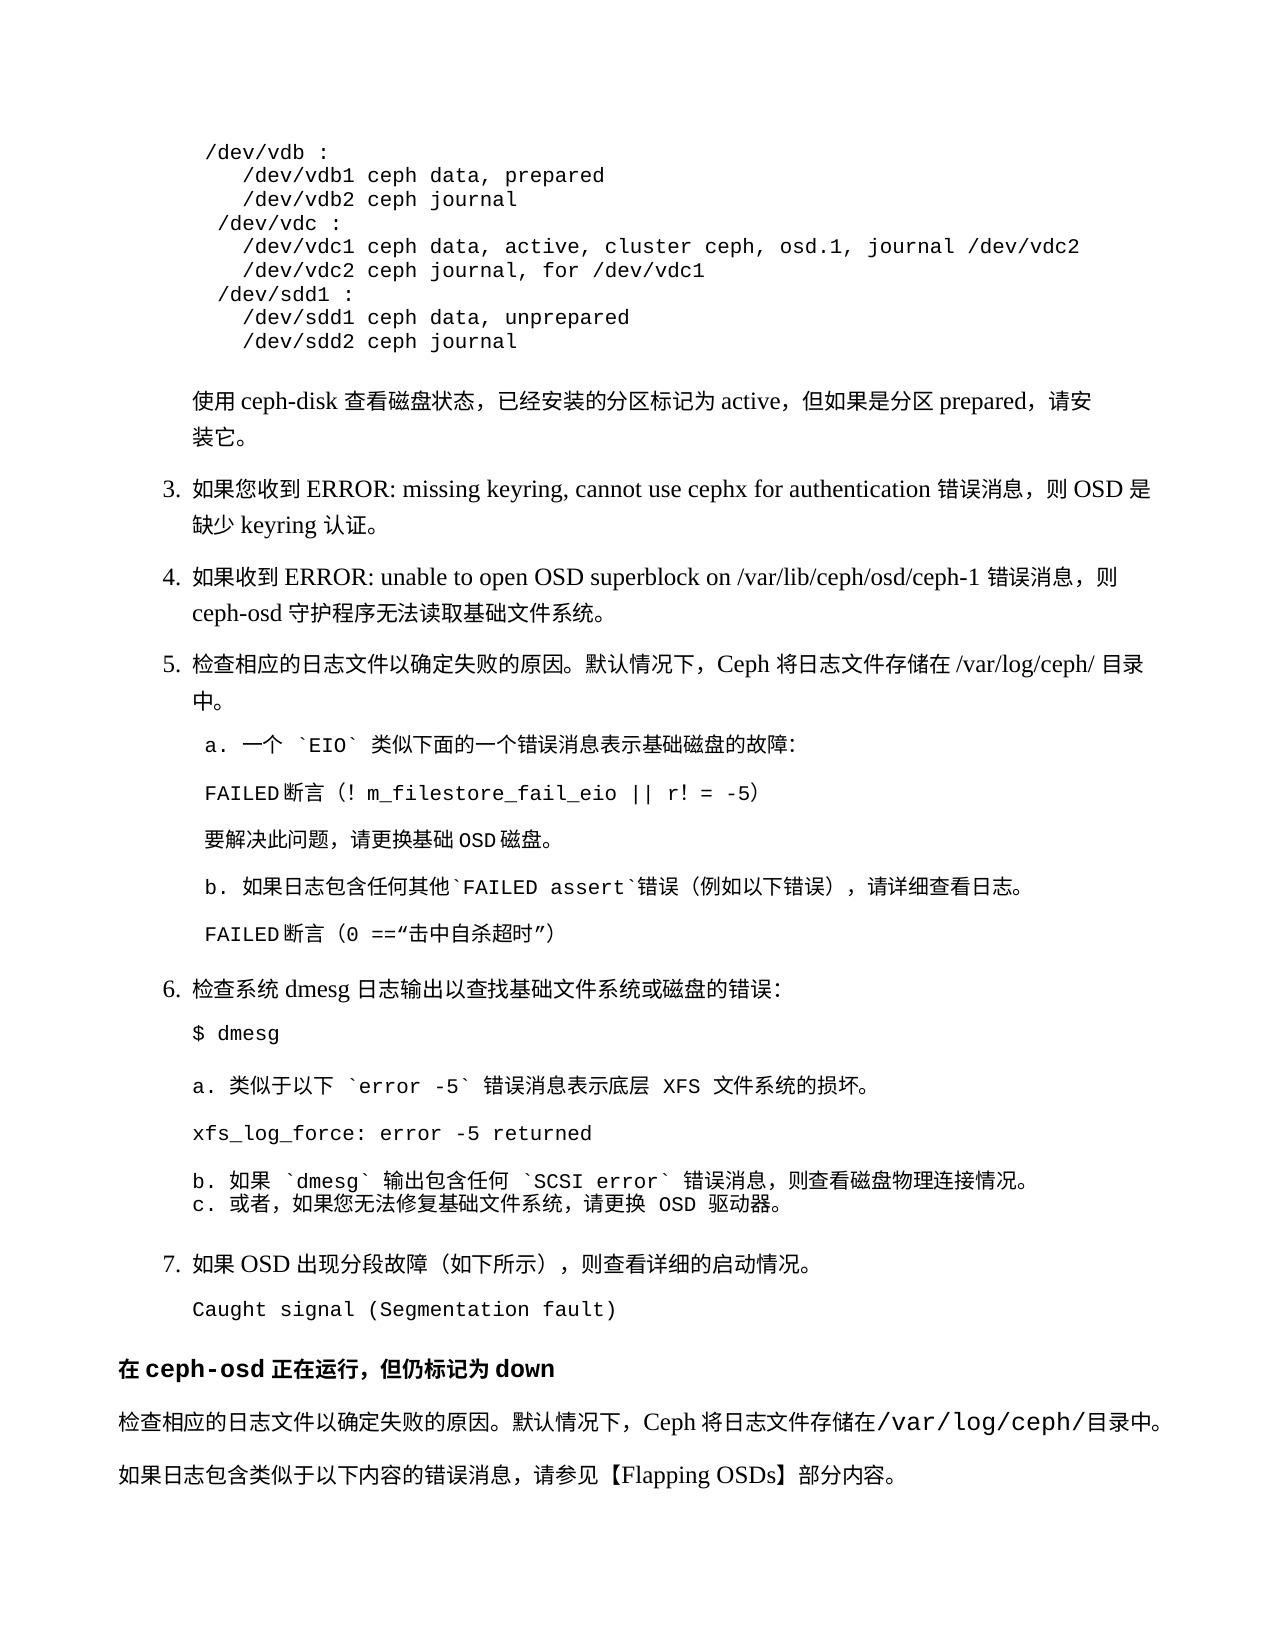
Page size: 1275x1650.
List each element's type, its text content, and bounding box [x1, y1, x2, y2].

text /dev/vdc2 ceph journal, for /dev/vdc1 [118, 260, 1157, 284]
text /dev/vdb2 ceph journal [118, 189, 1157, 213]
list 如果 OSD 出现分段故障（如下所示），则查看详细的启动情况。 [162, 1247, 1157, 1279]
text 如果日志包含类似于以下内容的错误消息，请参见【Flapping OSDs】部分内容。 [118, 1458, 1157, 1489]
list 如果收到 ERROR: unable to open OSD superblock on /var/lib/ceph/osd/ceph-1 错误消息，则 ceph-osd 守护程序无法读取基础文件系统。 [162, 559, 1157, 628]
text /dev/vdc : [118, 213, 1157, 236]
list FAILED断言（0 ==“击中自杀超时”） [162, 924, 1157, 948]
text b. 如果 `dmesg` 输出包含任何 `SCSI error` 错误消息，则查看磁盘物理连接情况。 [118, 1171, 1157, 1194]
text /dev/sdd2 ceph journal [118, 331, 1157, 354]
text Caught signal (Segmentation fault) [118, 1299, 1157, 1322]
text 检查相应的日志文件以确定失败的原因。默认情况下，Ceph将日志文件存储在/var/log/ceph/目录中。 [118, 1405, 1157, 1438]
list FAILED断言（！m_filestore_fail_eio || r！= -5） [162, 782, 1157, 806]
list b. 如果日志包含任何其他`FAILED assert`错误（例如以下错误），请详细查看日志。 [162, 877, 1157, 901]
text $ dmesg [118, 1023, 1157, 1047]
list 检查系统 dmesg 日志输出以查找基础文件系统或磁盘的错误： [162, 972, 1157, 1003]
text /dev/sdd1 ceph data, unprepared [118, 307, 1157, 331]
text 使用 ceph-disk 查看磁盘状态，已经安装的分区标记为 active，但如果是分区 prepared，请安 装它。 [118, 384, 1157, 452]
text /dev/vdc1 ceph data, active, cluster ceph, osd.1, journal /dev/vdc2 [118, 236, 1157, 260]
text /dev/vdb1 ceph data, prepared [118, 165, 1157, 189]
text a. 类似于以下 `error -5` 错误消息表示底层 XFS 文件系统的损坏。 [118, 1076, 1157, 1100]
text /dev/sdd1 : [118, 284, 1157, 307]
list a. 一个 `EIO` 类似下面的一个错误消息表示基础磁盘的故障： [162, 735, 1157, 759]
text /dev/vdb : [118, 142, 1157, 165]
text xfs_log_force: error -5 returned [118, 1123, 1157, 1147]
text 在 ceph-osd 正在运行，但仍标记为 down [118, 1352, 1157, 1385]
list 如果您收到 ERROR: missing keyring, cannot use cephx for authentication 错误消息，则 OSD 是缺少 keyring 认证。 [162, 472, 1157, 540]
list 检查相应的日志文件以确定失败的原因。默认情况下，Ceph 将日志文件存储在 /var/log/ceph/ 目录中。 [162, 647, 1157, 716]
text c. 或者，如果您无法修复基础文件系统，请更换 OSD 驱动器。 [118, 1194, 1157, 1218]
list 要解决此问题，请更换基础OSD磁盘。 [162, 830, 1157, 853]
